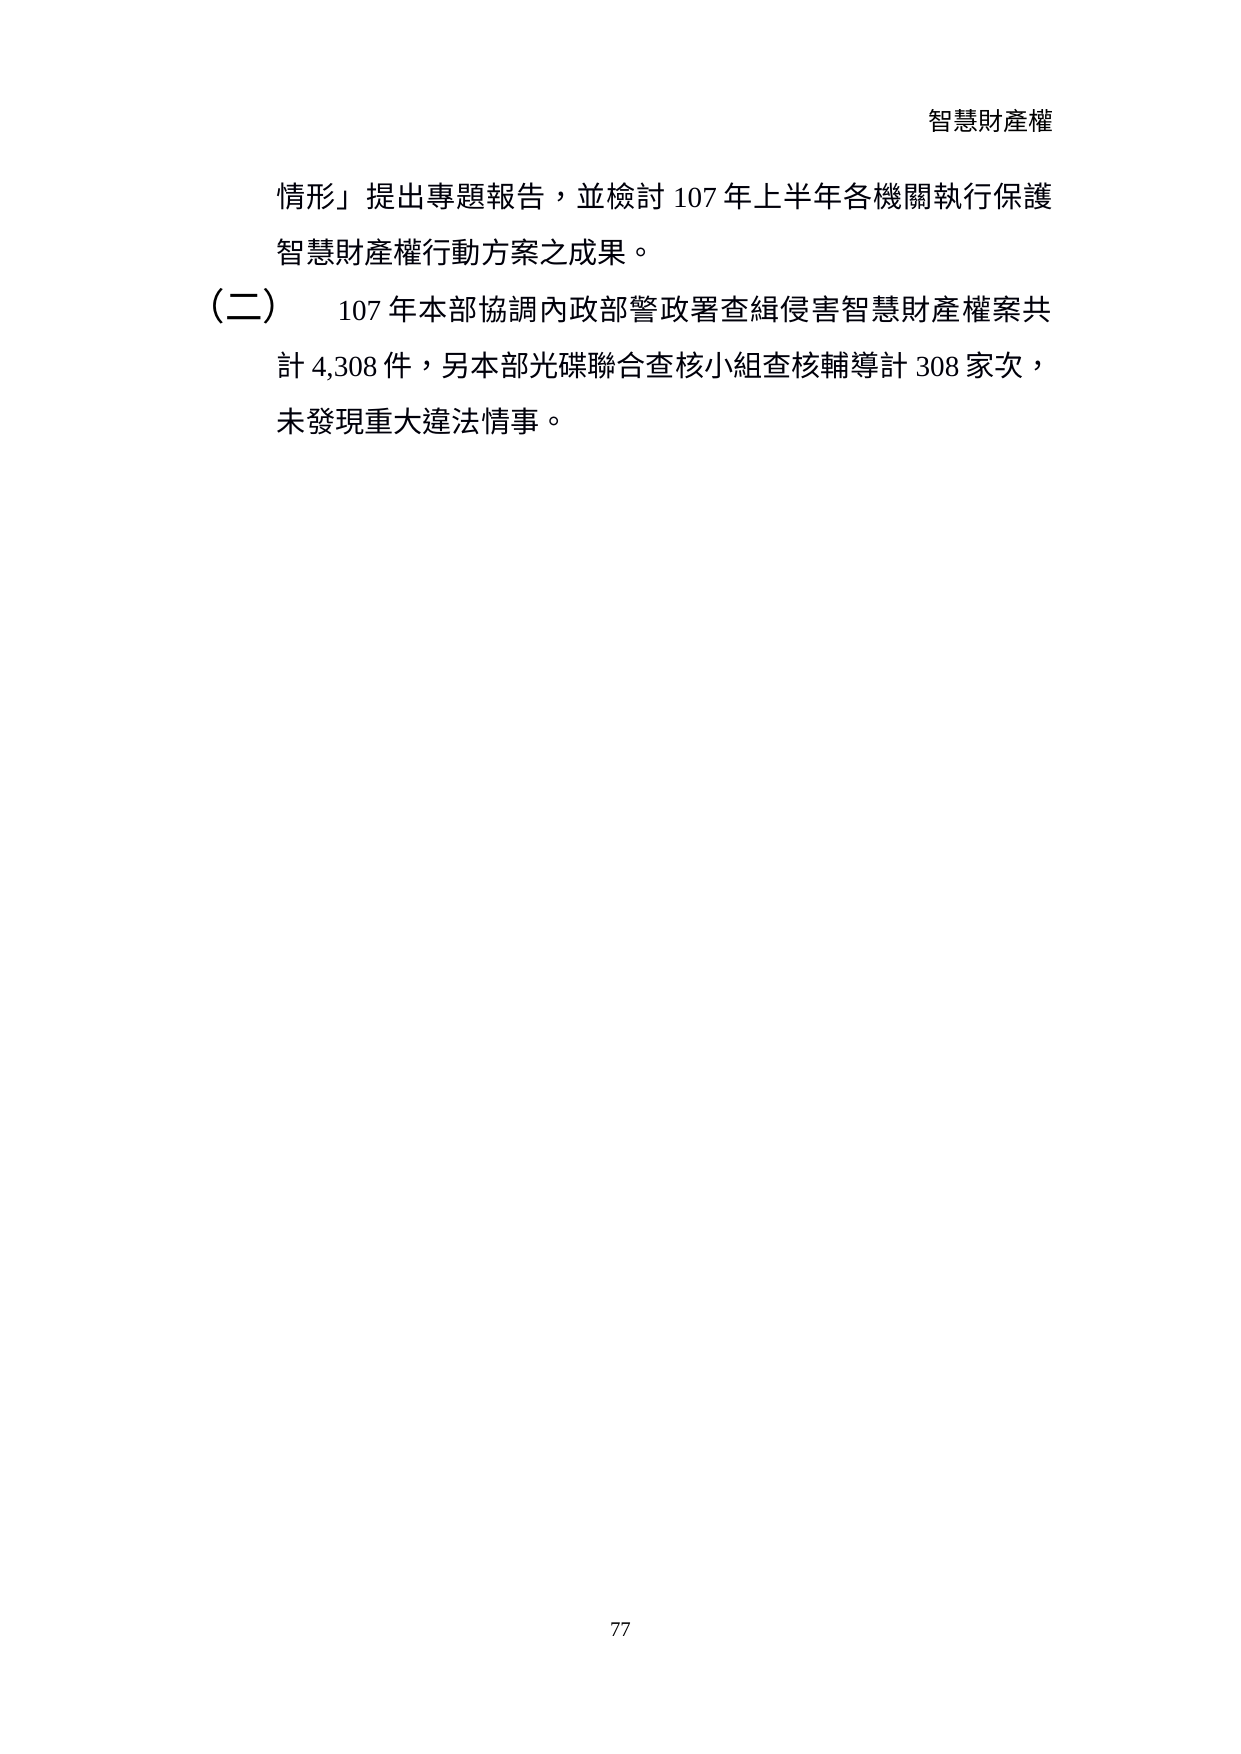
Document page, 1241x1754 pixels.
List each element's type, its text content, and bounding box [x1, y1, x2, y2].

list 107年本部協調內政部警政署查緝侵害智慧財產權案共計4,308件，另本部光碟聯合查核小組查核輔導計308家次，未發現重大違法情事。 [187, 275, 1053, 444]
list 情形」提出專題報告，並檢討107年上半年各機關執行保護智慧財產權行動方案之成果。 [187, 162, 1053, 275]
